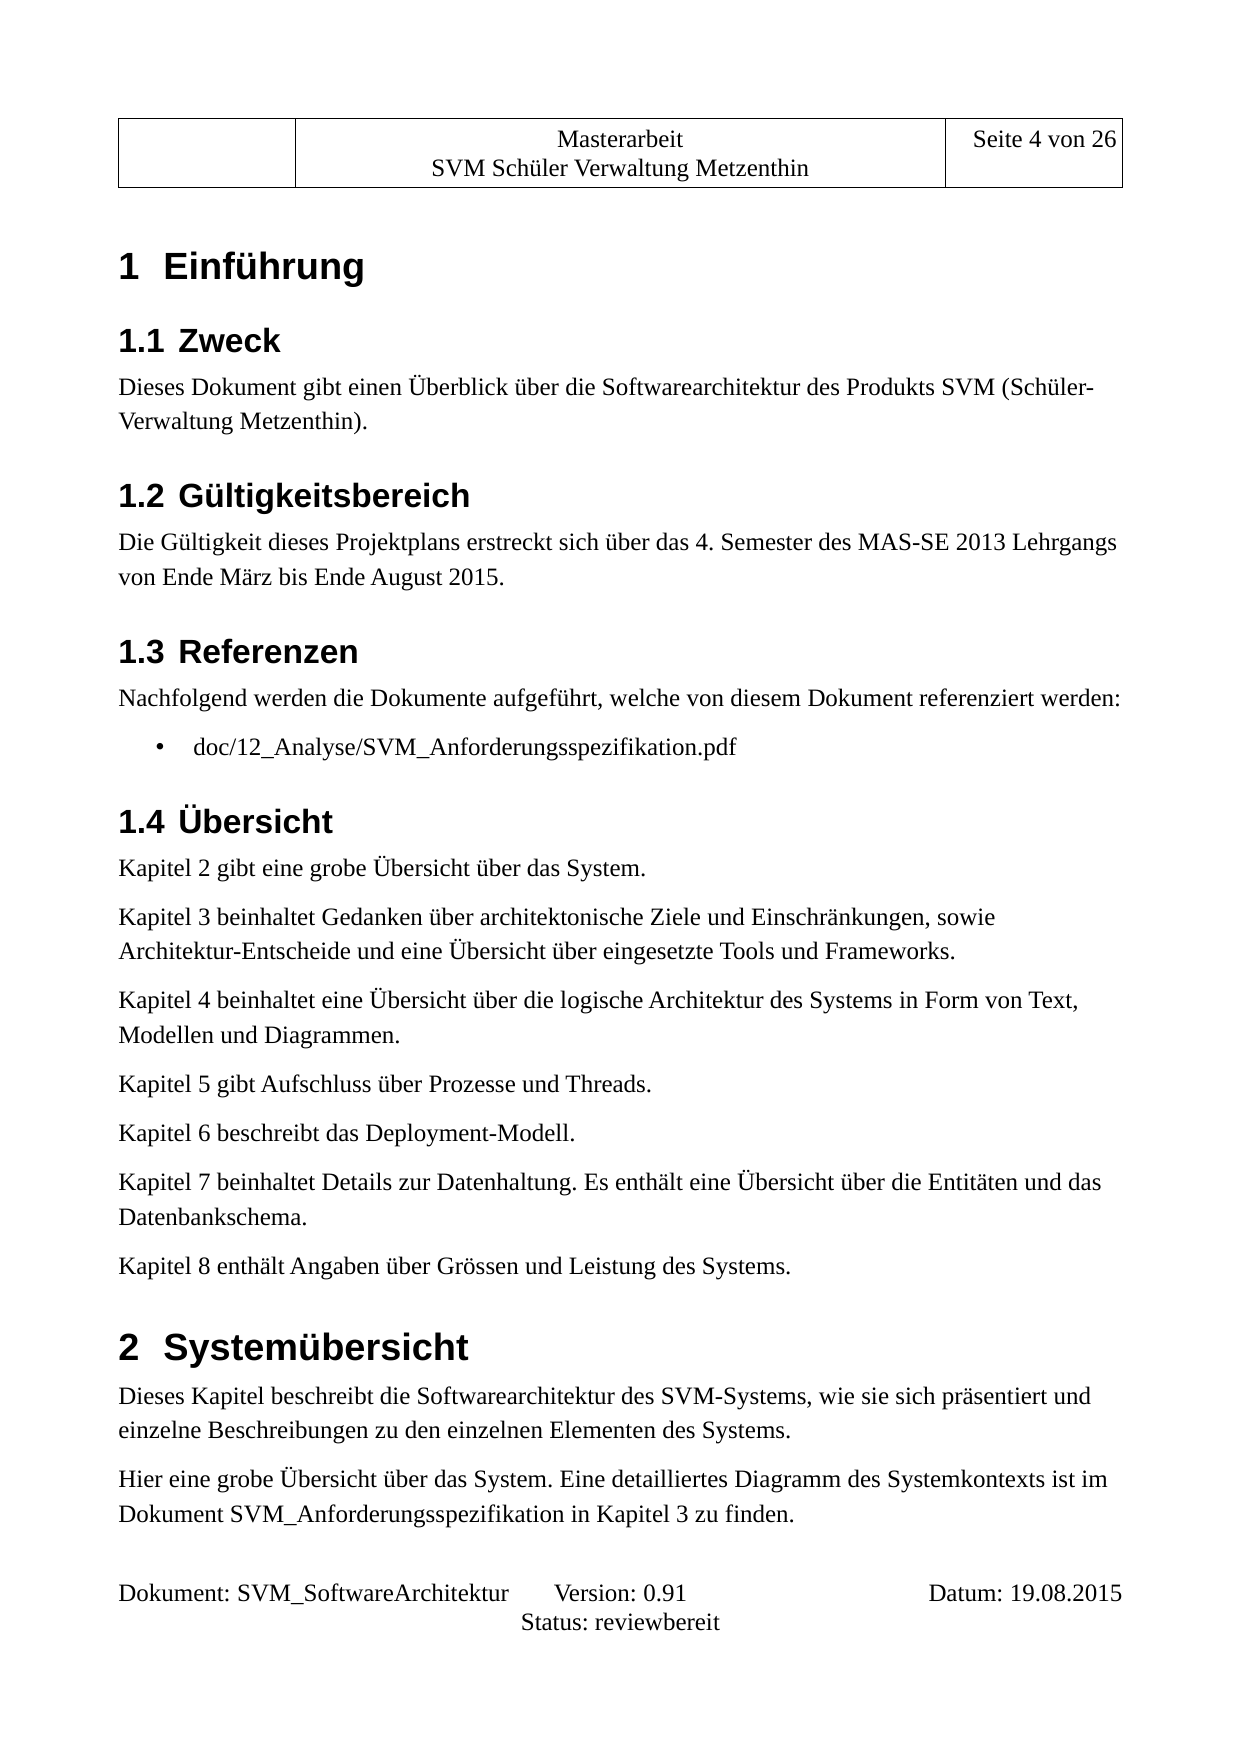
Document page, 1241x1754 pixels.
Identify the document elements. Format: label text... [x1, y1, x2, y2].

text Kapitel 4 beinhaltet eine Übersicht über die logische Architektur des Systems in Form von Text, Modellen und Diagrammen. [118, 986, 1122, 1049]
text Hier eine grobe Übersicht über das System. Eine detailliertes Diagramm des Systemkontexts ist im Dokument SVM_Anforderungsspezifikation in Kapitel 3 zu finden. [118, 1464, 1122, 1528]
text Kapitel 8 enthält Angaben über Grössen und Leistung des Systems. [118, 1251, 1122, 1279]
subtitle Systemübersicht [118, 1325, 1122, 1368]
text Dieses Dokument gibt einen Überblick über die Softwarearchitektur des Produkts SVM (Schüler-Verwaltung Metzenthin). [118, 372, 1122, 435]
text Nachfolgend werden die Dokumente aufgeführt, welche von diesem Dokument referenziert werden: [118, 683, 1122, 712]
subtitle Übersicht [118, 802, 1122, 840]
text Kapitel 7 beinhaltet Details zur Datenhaltung. Es enthält eine Übersicht über die Entitäten und das Datenbankschema. [118, 1167, 1122, 1230]
text Die Gültigkeit dieses Projektplans erstreckt sich über das 4. Semester des MAS-SE 2013 Lehrgangs von Ende März bis Ende August 2015. [118, 527, 1122, 591]
subtitle Zweck [118, 321, 1122, 359]
text Kapitel 2 gibt eine grobe Übersicht über das System. [118, 853, 1122, 882]
subtitle Gültigkeitsbereich [118, 476, 1122, 515]
subtitle Referenzen [118, 632, 1122, 670]
subtitle Einführung [118, 244, 1122, 287]
text Kapitel 6 beschreibt das Deployment-Modell. [118, 1118, 1122, 1147]
text Dieses Kapitel beschreibt die Softwarearchitektur des SVM-Systems, wie sie sich präsentiert und einzelne Beschreibungen zu den einzelnen Elementen des Systems. [118, 1381, 1122, 1444]
list doc/12_Analyse/SVM_Anforderungsspezifikation.pdf [156, 732, 1122, 761]
text Kapitel 5 gibt Aufschluss über Prozesse und Threads. [118, 1069, 1122, 1098]
text Kapitel 3 beinhaltet Gedanken über architektonische Ziele und Einschränkungen, sowie Architektur-Entscheide und eine Übersicht über eingesetzte Tools und Frameworks. [118, 902, 1122, 965]
